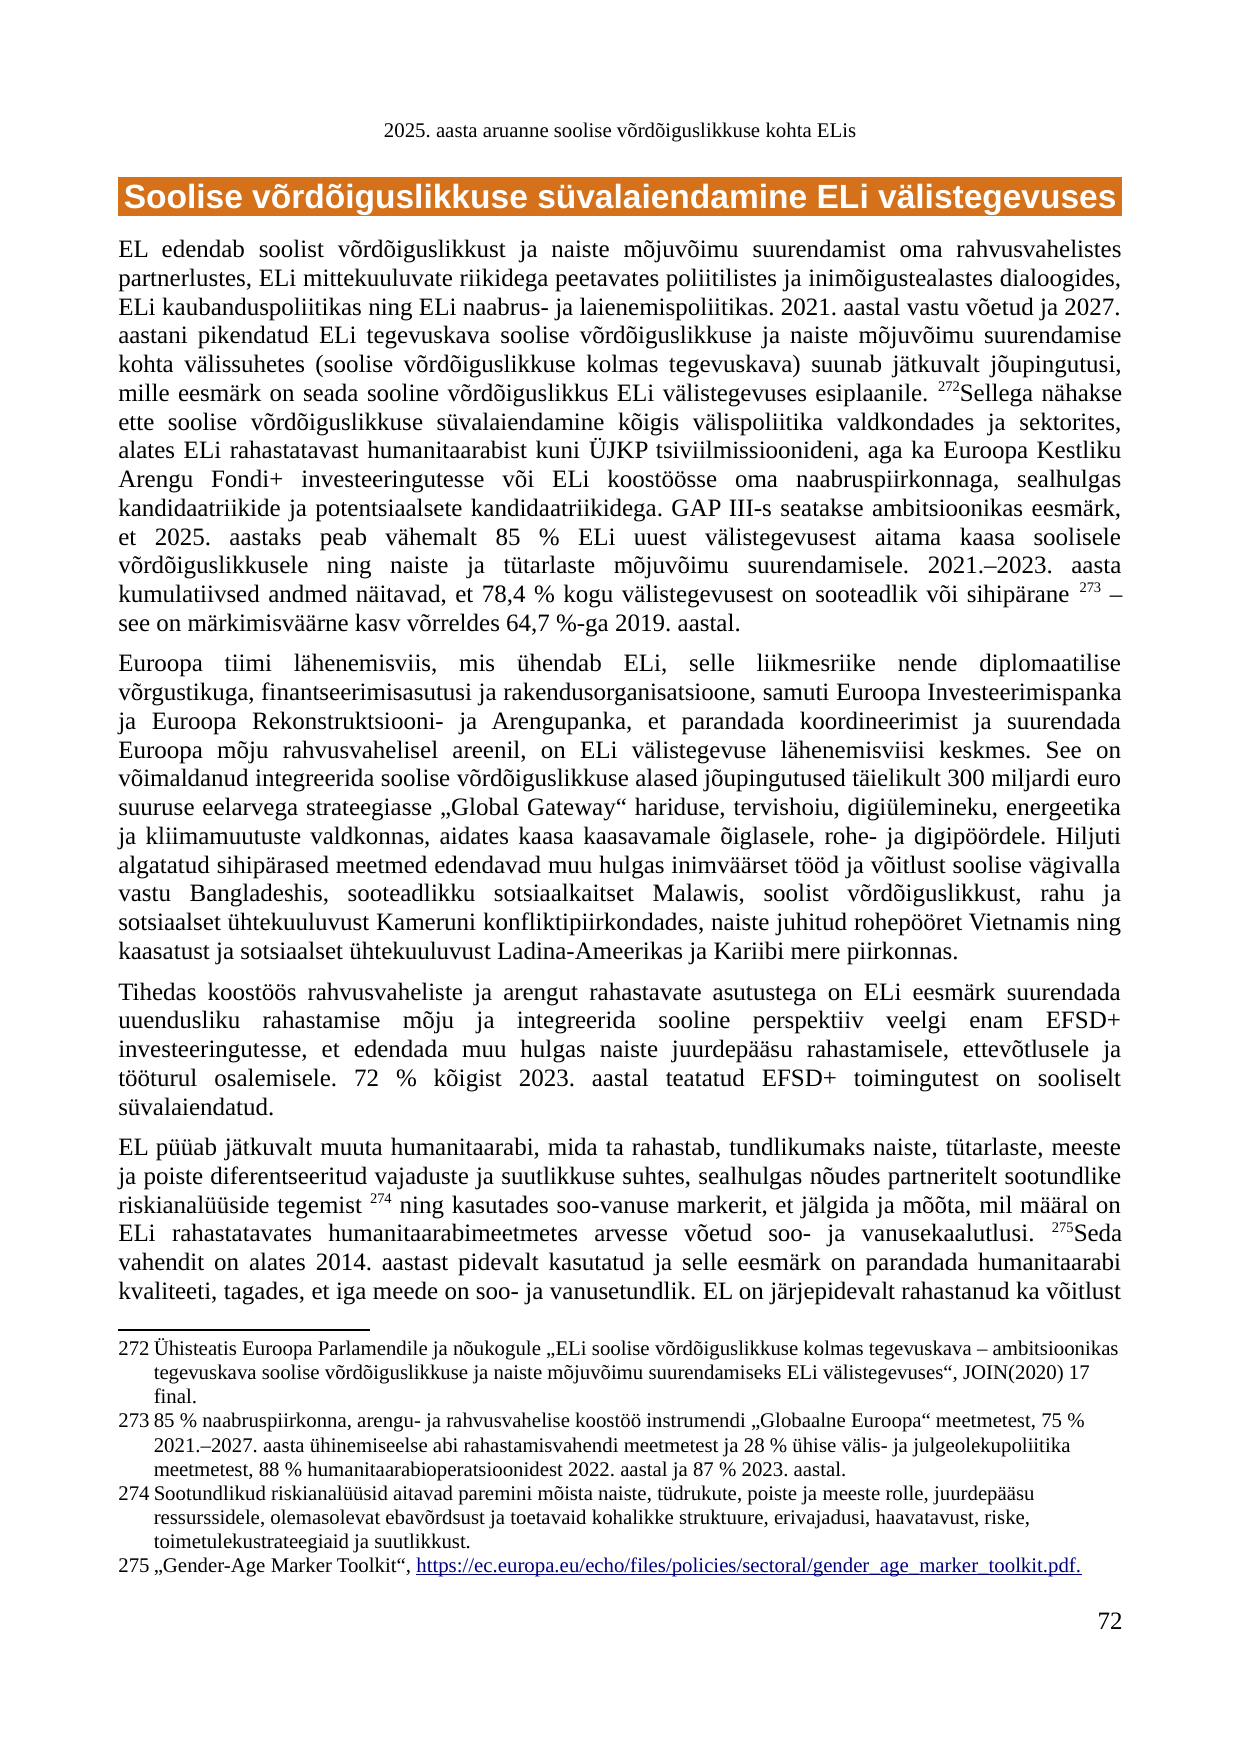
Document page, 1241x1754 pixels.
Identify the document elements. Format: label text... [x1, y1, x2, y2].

text Tihedas koostöös rahvusvaheliste ja arengut rahastavate asutustega on ELi eesmärk suurendada uuendusliku rahastamise mõju ja integreerida sooline perspektiiv veelgi enam EFSD+ investeeringutesse, et edendada muu hulgas naiste juurdepääsu rahastamisele, ettevõtlusele ja tööturul osalemisele. 72 % kõigist 2023. aastal teatatud EFSD+ toimingutest on sooliselt süvalaiendatud. [118, 977, 1122, 1120]
subtitle Soolise võrdõiguslikkuse süvalaiendamine ELi välistegevuses [118, 177, 1122, 216]
text 85 % naabruspiirkonna, arengu- ja rahvusvahelise koostöö instrumendi „Globaalne Euroopa“ meetmetest, 75 % 2021.–2027. aasta ühinemiseelse abi rahastamisvahendi meetmetest ja 28 % ühise välis- ja julgeolekupoliitika meetmetest, 88 % humanitaarabioperatsioonidest 2022. aastal ja 87 % 2023. aastal. [118, 1408, 1122, 1481]
text EL püüab jätkuvalt muuta humanitaarabi, mida ta rahastab, tundlikumaks naiste, tütarlaste, meeste ja poiste diferentseeritud vajaduste ja suutlikkuse suhtes, sealhulgas nõudes partneritelt sootundlike riskianalüüside tegemist ning kasutades soo-vanuse markerit, et jälgida ja mõõta, mil määral on ELi rahastatavates humanitaarabimeetmetes arvesse võetud soo- ja vanusekaalutlusi. Seda vahendit on alates 2014. aastast pidevalt kasutatud ja selle eesmärk on parandada humanitaarabi kvaliteeti, tagades, et iga meede on soo- ja vanusetundlik. EL on järjepidevalt rahastanud ka võitlust [118, 1132, 1122, 1305]
text EL edendab soolist võrdõiguslikkust ja naiste mõjuvõimu suurendamist oma rahvusvahelistes partnerlustes, ELi mittekuuluvate riikidega peetavates poliitilistes ja inimõigustealastes dialoogides, ELi kaubanduspoliitikas ning ELi naabrus- ja laienemispoliitikas. 2021. aastal vastu võetud ja 2027. aastani pikendatud ELi tegevuskava soolise võrdõiguslikkuse ja naiste mõjuvõimu suurendamise kohta välissuhetes (soolise võrdõiguslikkuse kolmas tegevuskava) suunab jätkuvalt jõupingutusi, mille eesmärk on seada sooline võrdõiguslikkus ELi välistegevuses esiplaanile. Sellega nähakse ette soolise võrdõiguslikkuse süvalaiendamine kõigis välispoliitika valdkondades ja sektorites, alates ELi rahastatavast humanitaarabist kuni ÜJKP tsiviilmissioonideni, aga ka Euroopa Kestliku Arengu Fondi+ investeeringutesse või ELi koostöösse oma naabruspiirkonnaga, sealhulgas kandidaatriikide ja potentsiaalsete kandidaatriikidega. GAP III-s seatakse ambitsioonikas eesmärk, et 2025. aastaks peab vähemalt 85 % ELi uuest välistegevusest aitama kaasa soolisele võrdõiguslikkusele ning naiste ja tütarlaste mõjuvõimu suurendamisele. 2021.–2023. aasta kumulatiivsed andmed näitavad, et 78,4 % kogu välistegevusest on sooteadlik või sihipärane – see on märkimisväärne kasv võrreldes 64,7 %-ga 2019. aastal. [118, 234, 1122, 637]
text Euroopa tiimi lähenemisviis, mis ühendab ELi, selle liikmesriike nende diplomaatilise võrgustikuga, finantseerimisasutusi ja rakendusorganisatsioone, samuti Euroopa Investeerimispanka ja Euroopa Rekonstruktsiooni- ja Arengupanka, et parandada koordineerimist ja suurendada Euroopa mõju rahvusvahelisel areenil, on ELi välistegevuse lähenemisviisi keskmes. See on võimaldanud integreerida soolise võrdõiguslikkuse alased jõupingutused täielikult 300 miljardi euro suuruse eelarvega strateegiasse „Global Gateway“ hariduse, tervishoiu, digiülemineku, energeetika ja kliimamuutuste valdkonnas, aidates kaasa kaasavamale õiglasele, rohe- ja digipöördele. Hiljuti algatatud sihipärased meetmed edendavad muu hulgas inimväärset tööd ja võitlust soolise vägivalla vastu Bangladeshis, sooteadlikku sotsiaalkaitset Malawis, soolist võrdõiguslikkust, rahu ja sotsiaalset ühtekuuluvust Kameruni konfliktipiirkondades, naiste juhitud rohepööret Vietnamis ning kaasatust ja sotsiaalset ühtekuuluvust Ladina-Ameerikas ja Kariibi mere piirkonnas. [118, 648, 1122, 965]
text Sootundlikud riskianalüüsid aitavad paremini mõista naiste, tüdrukute, poiste ja meeste rolle, juurdepääsu ressurssidele, olemasolevat ebavõrdsust ja toetavaid kohalikke struktuure, erivajadusi, haavatavust, riske, toimetulekustrateegiaid ja suutlikkust. [118, 1481, 1122, 1553]
text „Gender-Age Marker Toolkit“, https://ec.europa.eu/echo/files/policies/sectoral/gender_age_marker_toolkit.pdf. [118, 1553, 1122, 1577]
text Ühisteatis Euroopa Parlamendile ja nõukogule „ELi soolise võrdõiguslikkuse kolmas tegevuskava – ambitsioonikas tegevuskava soolise võrdõiguslikkuse ja naiste mõjuvõimu suurendamiseks ELi välistegevuses“, JOIN(2020) 17 final. [118, 1336, 1122, 1408]
